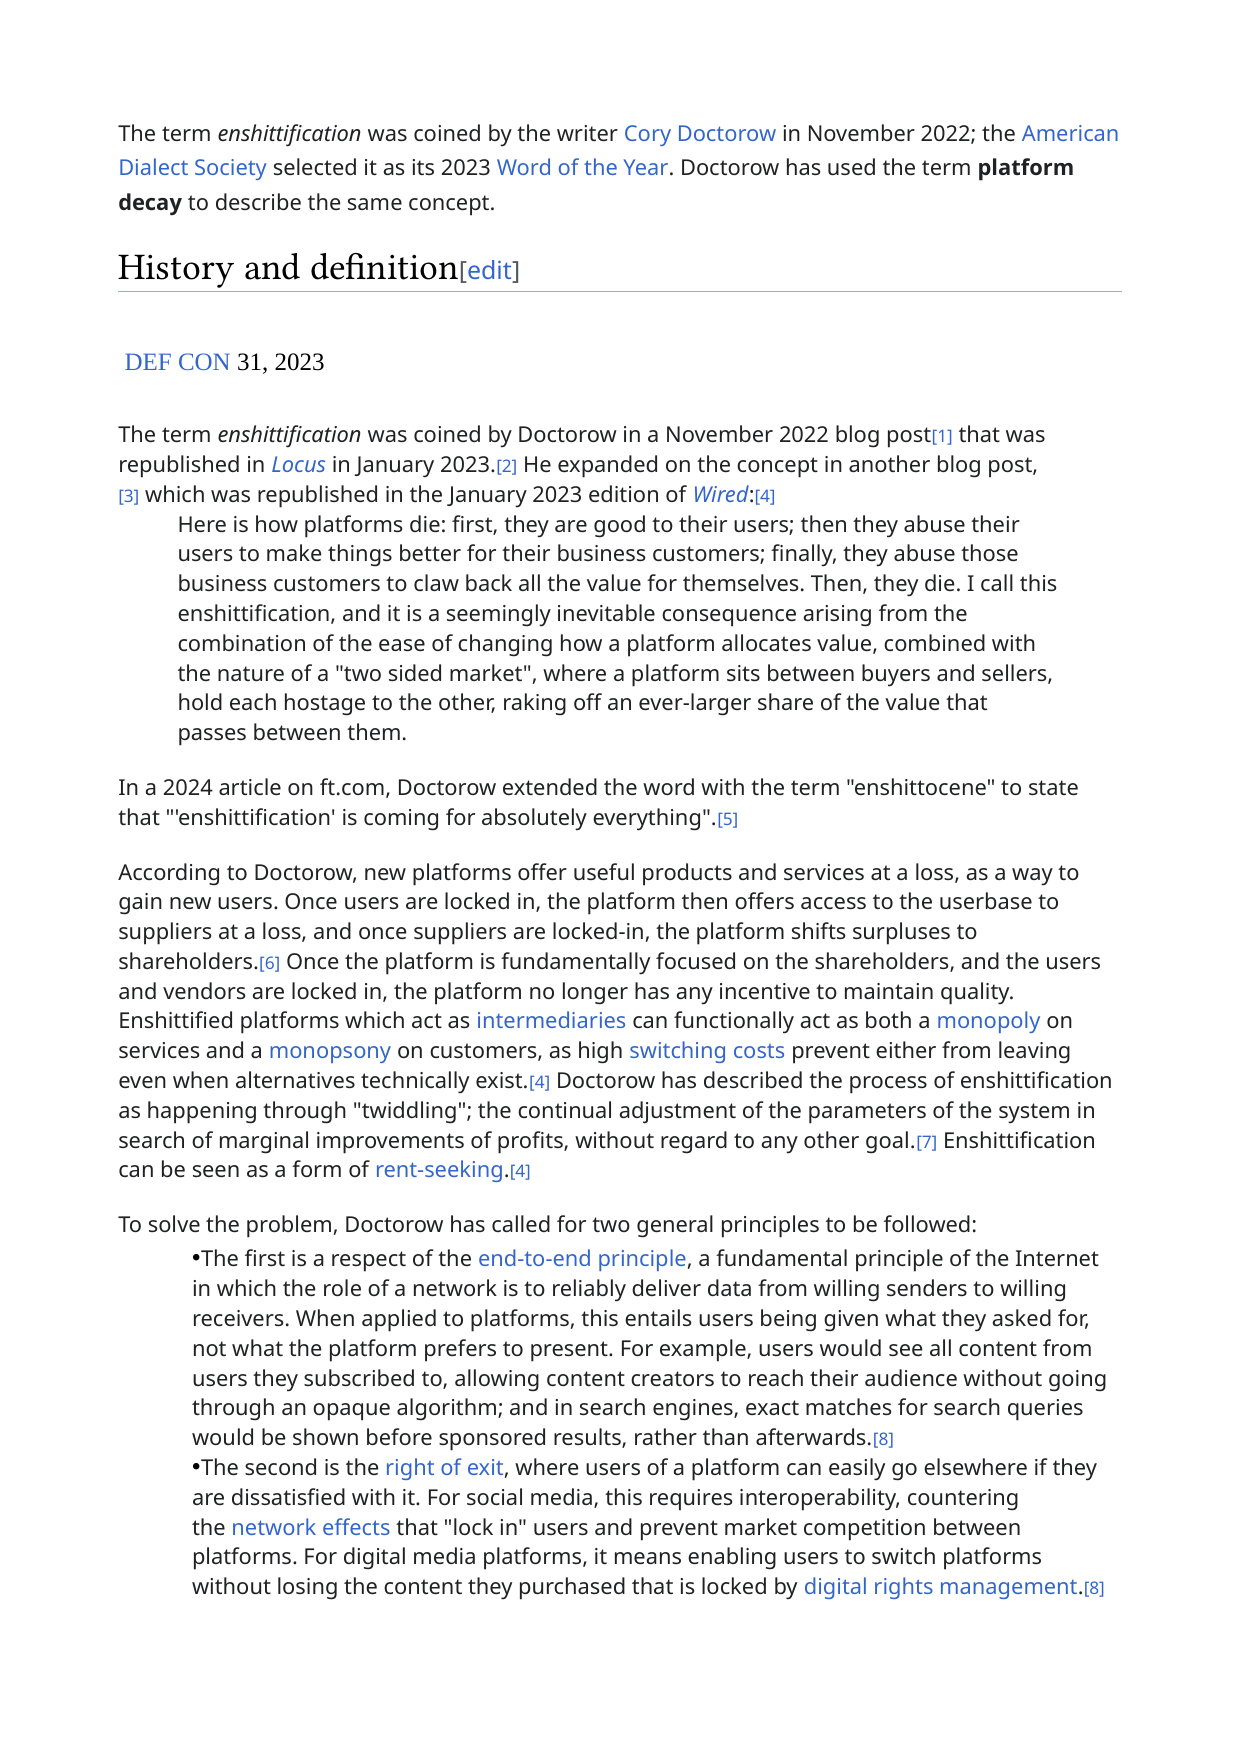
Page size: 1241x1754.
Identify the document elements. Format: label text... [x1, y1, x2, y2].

subtitle History and definition[edit] [118, 246, 1122, 291]
text To solve the problem, Doctorow has called for two general principles to be followed: [118, 1209, 1122, 1239]
text The term enshittification was coined by Doctorow in a November 2022 blog post[1] that was republished in Locus in January 2023.[2] He expanded on the concept in another blog post,[3] which was republished in the January 2023 edition of Wired:[4] [118, 419, 1122, 509]
text DEF CON 31, 2023 [118, 347, 1122, 375]
list The first is a respect of the end-to-end principle, a fundamental principle of the Internet in which the role of a network is to reliably deliver data from willing senders to willing receivers. When applied to platforms, this entails users being given what they asked for, not what the platform prefers to present. For example, users would see all content from users they subscribed to, allowing content creators to reach their audience without going through an opaque algorithm; and in search engines, exact matches for search queries would be shown before sponsored results, rather than afterwards.[8] [118, 1243, 1122, 1452]
text In a 2024 article on ft.com, Doctorow extended the word with the term "enshittocene" to state that "'enshittification' is coming for absolutely everything".[5] [118, 772, 1122, 832]
text Here is how platforms die: first, they are good to their users; then they abuse their users to make things better for their business customers; finally, they abuse those business customers to claw back all the value for themselves. Then, they die. I call this enshittification, and it is a seemingly inevitable consequence arising from the combination of the ease of changing how a platform allocates value, combined with the nature of a "two sided market", where a platform sits between buyers and sellers, hold each hostage to the other, raking off an ever-larger share of the value that passes between them. [177, 509, 1063, 747]
list The second is the right of exit, where users of a platform can easily go elsewhere if they are dissatisfied with it. For social media, this requires interoperability, countering the network effects that "lock in" users and prevent market competition between platforms. For digital media platforms, it means enabling users to switch platforms without losing the content they purchased that is locked by digital rights management.[8] [118, 1452, 1122, 1601]
text The term enshittification was coined by the writer Cory Doctorow in November 2022; the American Dialect Society selected it as its 2023 Word of the Year. Doctorow has used the term platform decay to describe the same concept. [118, 118, 1122, 216]
text According to Doctorow, new platforms offer useful products and services at a loss, as a way to gain new users. Once users are locked in, the platform then offers access to the userbase to suppliers at a loss, and once suppliers are locked-in, the platform shifts surpluses to shareholders.[6] Once the platform is fundamentally focused on the shareholders, and the users and vendors are locked in, the platform no longer has any incentive to maintain quality. Enshittified platforms which act as intermediaries can functionally act as both a monopoly on services and a monopsony on customers, as high switching costs prevent either from leaving even when alternatives technically exist.[4] Doctorow has described the process of enshittification as happening through "twiddling"; the continual adjustment of the parameters of the system in search of marginal improvements of profits, without regard to any other goal.[7] Enshittification can be seen as a form of rent-seeking.[4] [118, 857, 1122, 1184]
